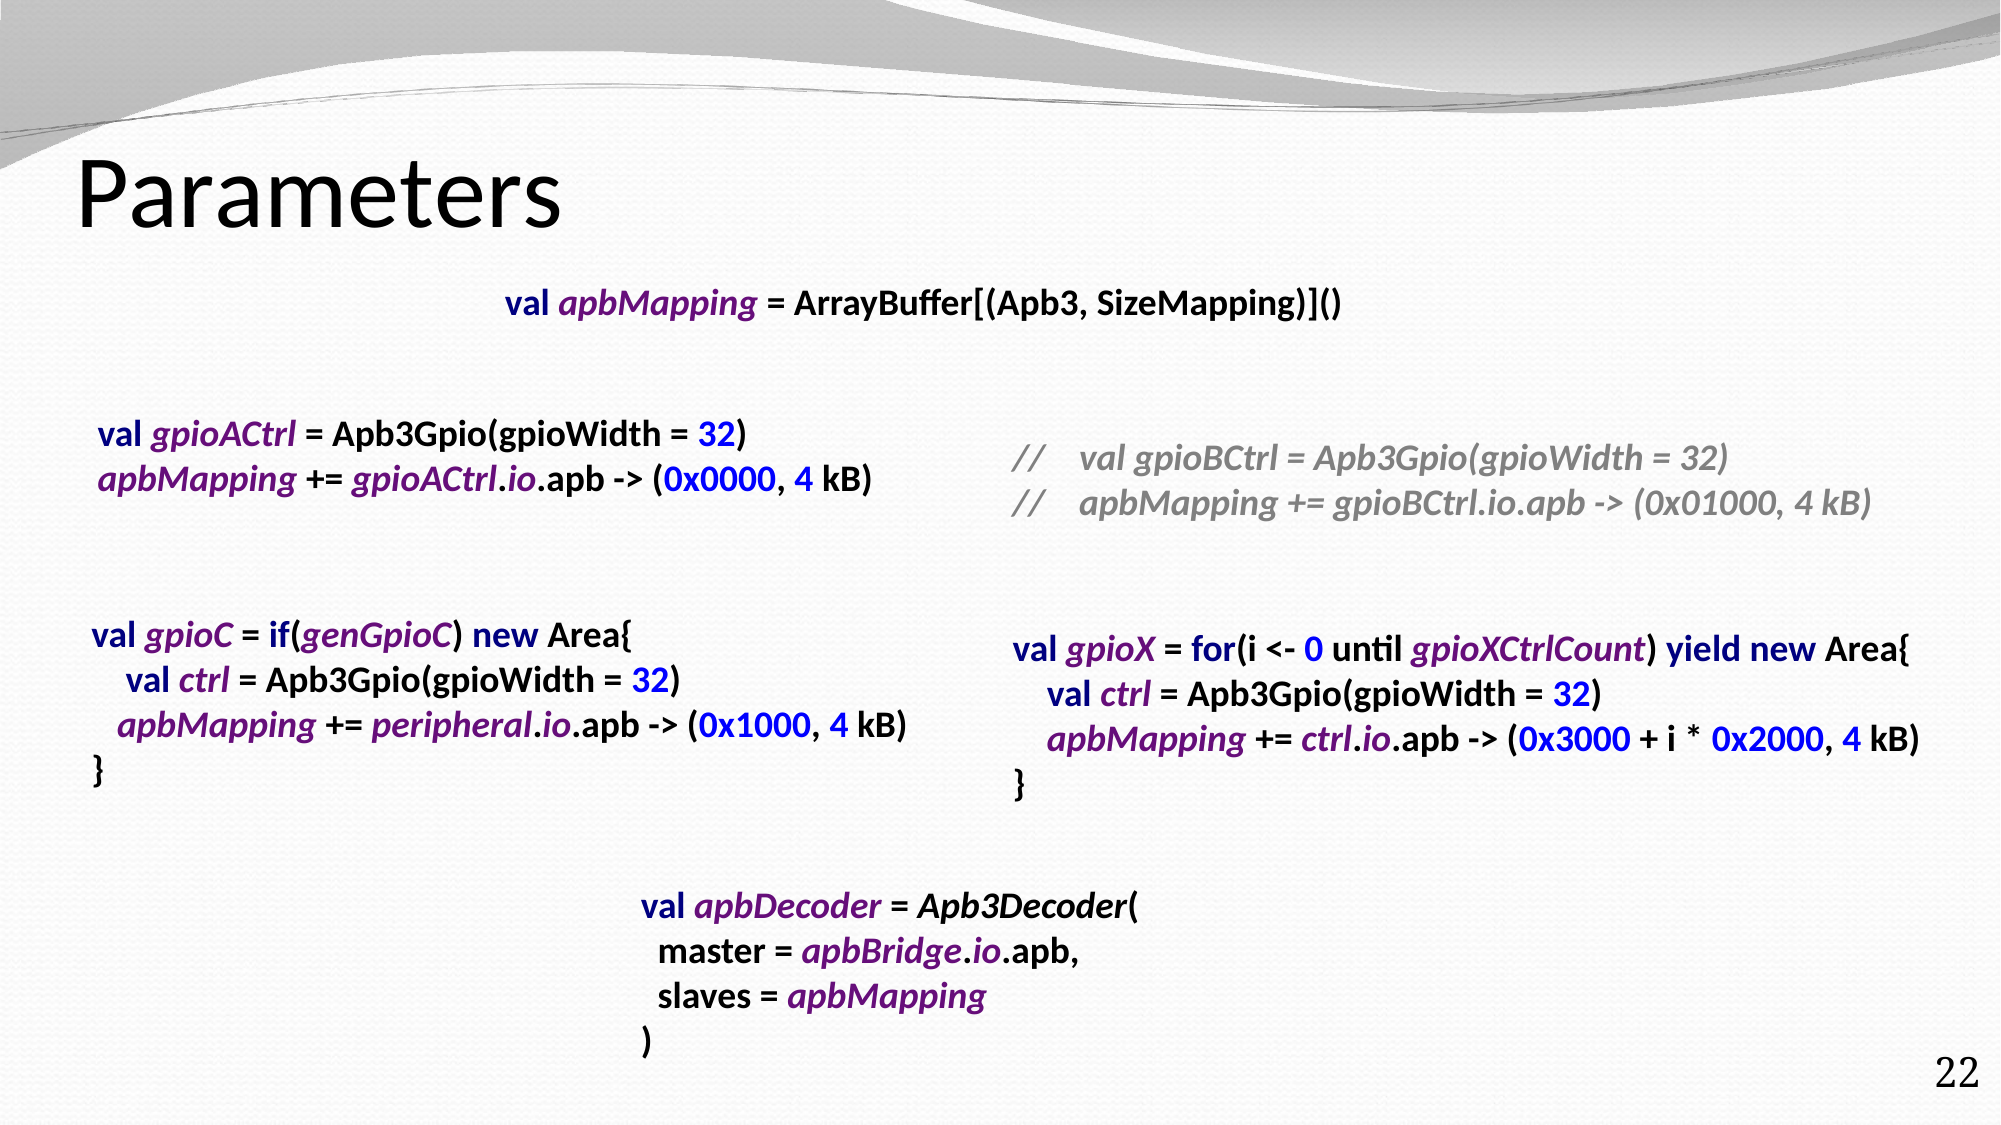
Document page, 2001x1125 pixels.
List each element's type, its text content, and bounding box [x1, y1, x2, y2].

text_box val apbDecoder = Apb3Decoder( master = apbBridge.io.apb, slaves = apbMapping ) [625, 874, 1205, 1069]
picture [0, 0, 2001, 1125]
text_box val gpioACtrl = Apb3Gpio(gpioWidth = 32) apbMapping += gpioACtrl.io.apb -> (0x0000, 4 kB) [82, 401, 490, 552]
text_box [1813, 1042, 1981, 1103]
text_box val gpioC = if(genGpioC) new Area{ val ctrl = Apb3Gpio(gpioWidth = 32) apbMapping += peripheral.io.apb -> (0x1000, 4 kB) } [76, 602, 1046, 798]
text_box // val gpioBCtrl = Apb3Gpio(gpioWidth = 32) // apbMapping += gpioBCtrl.io.apb -> (0x01000, 4 kB) [1459, 425, 1967, 530]
text_box val apbMapping = ArrayBuffer[(Apb3, SizeMapping)]() [490, 270, 1459, 1125]
title Parameters [75, 60, 1426, 248]
text_box val gpioX = for(i <- 0 until gpioXCtrlCount) yield new Area{ val ctrl = Apb3Gpio(gpioWidth = 32) apbMapping += ctrl.io.apb -> (0x3000 + i * 0x2000, 4 kB) } [1459, 616, 1967, 812]
